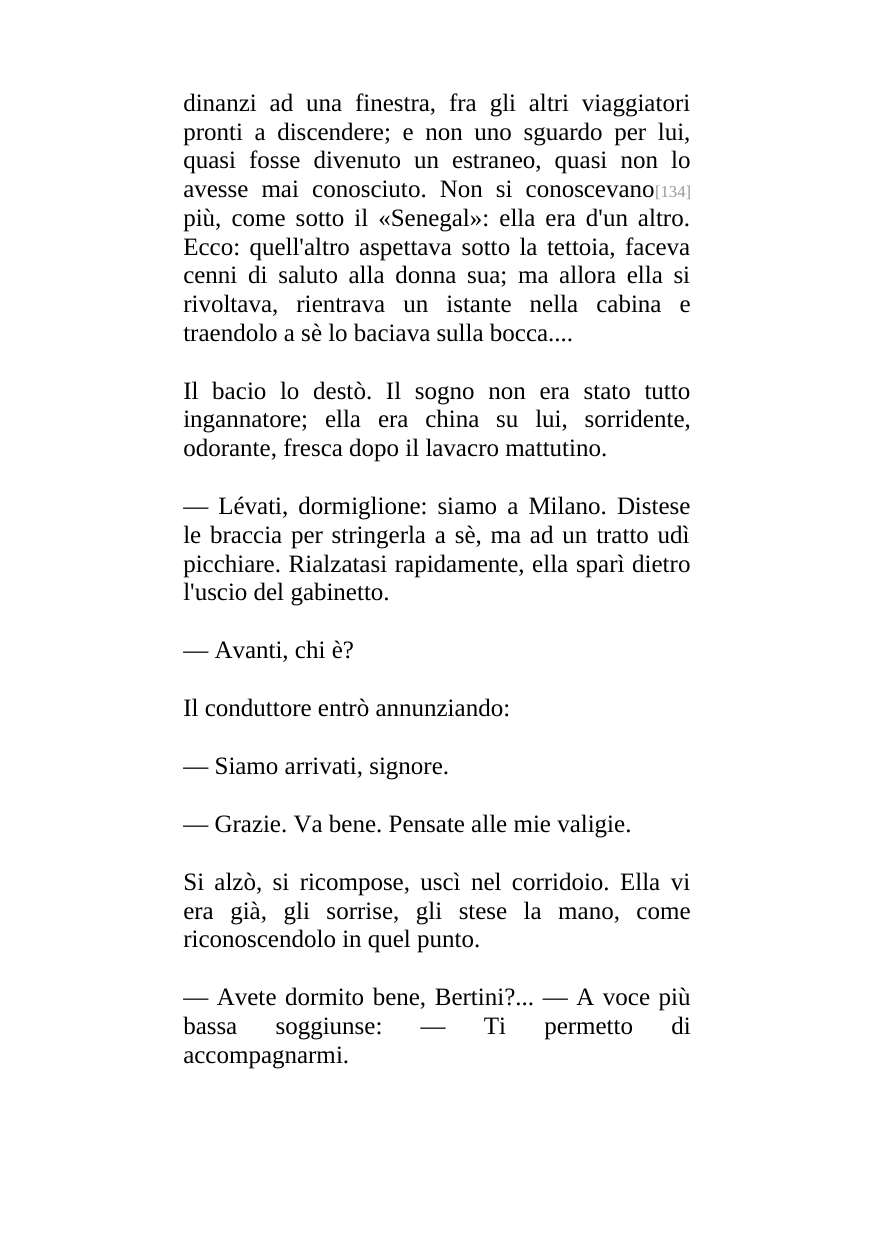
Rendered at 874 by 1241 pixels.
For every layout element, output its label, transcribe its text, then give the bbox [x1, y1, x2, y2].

text Il bacio lo destò. Il sogno non era stato tutto ingannatore; ella era china su lui, sorridente, odorante, fresca dopo il lavacro mattutino. [183, 376, 691, 462]
text — Avanti, chi è? [183, 635, 691, 664]
text — Siamo arrivati, signore. [183, 751, 691, 780]
text — Avete dormito bene, Bertini?... — A voce più bassa soggiunse: — Ti permetto di accompagnarmi. [183, 982, 691, 1069]
text Il conduttore entrò annunziando: [183, 693, 691, 722]
text dinanzi ad una finestra, fra gli altri viaggiatori pronti a discendere; e non uno sguardo per lui, quasi fosse divenuto un estraneo, quasi non lo avesse mai conosciuto. Non si conoscevano[134] più, come sotto il «Senegal»: ella era d'un altro. Ecco: quell'altro aspettava sotto la tettoia, faceva cenni di saluto alla donna sua; ma allora ella si rivoltava, rientrava un istante nella cabina e traendolo a sè lo baciava sulla bocca.... [183, 88, 691, 347]
text Si alzò, si ricompose, uscì nel corridoio. Ella vi era già, gli sorrise, gli stese la mano, come riconoscendolo in quel punto. [183, 867, 691, 953]
text — Grazie. Va bene. Pensate alle mie valigie. [183, 809, 691, 838]
text — Lévati, dormiglione: siamo a Milano. Distese le braccia per stringerla a sè, ma ad un tratto udì picchiare. Rialzatasi rapidamente, ella sparì dietro l'uscio del gabinetto. [183, 491, 691, 606]
